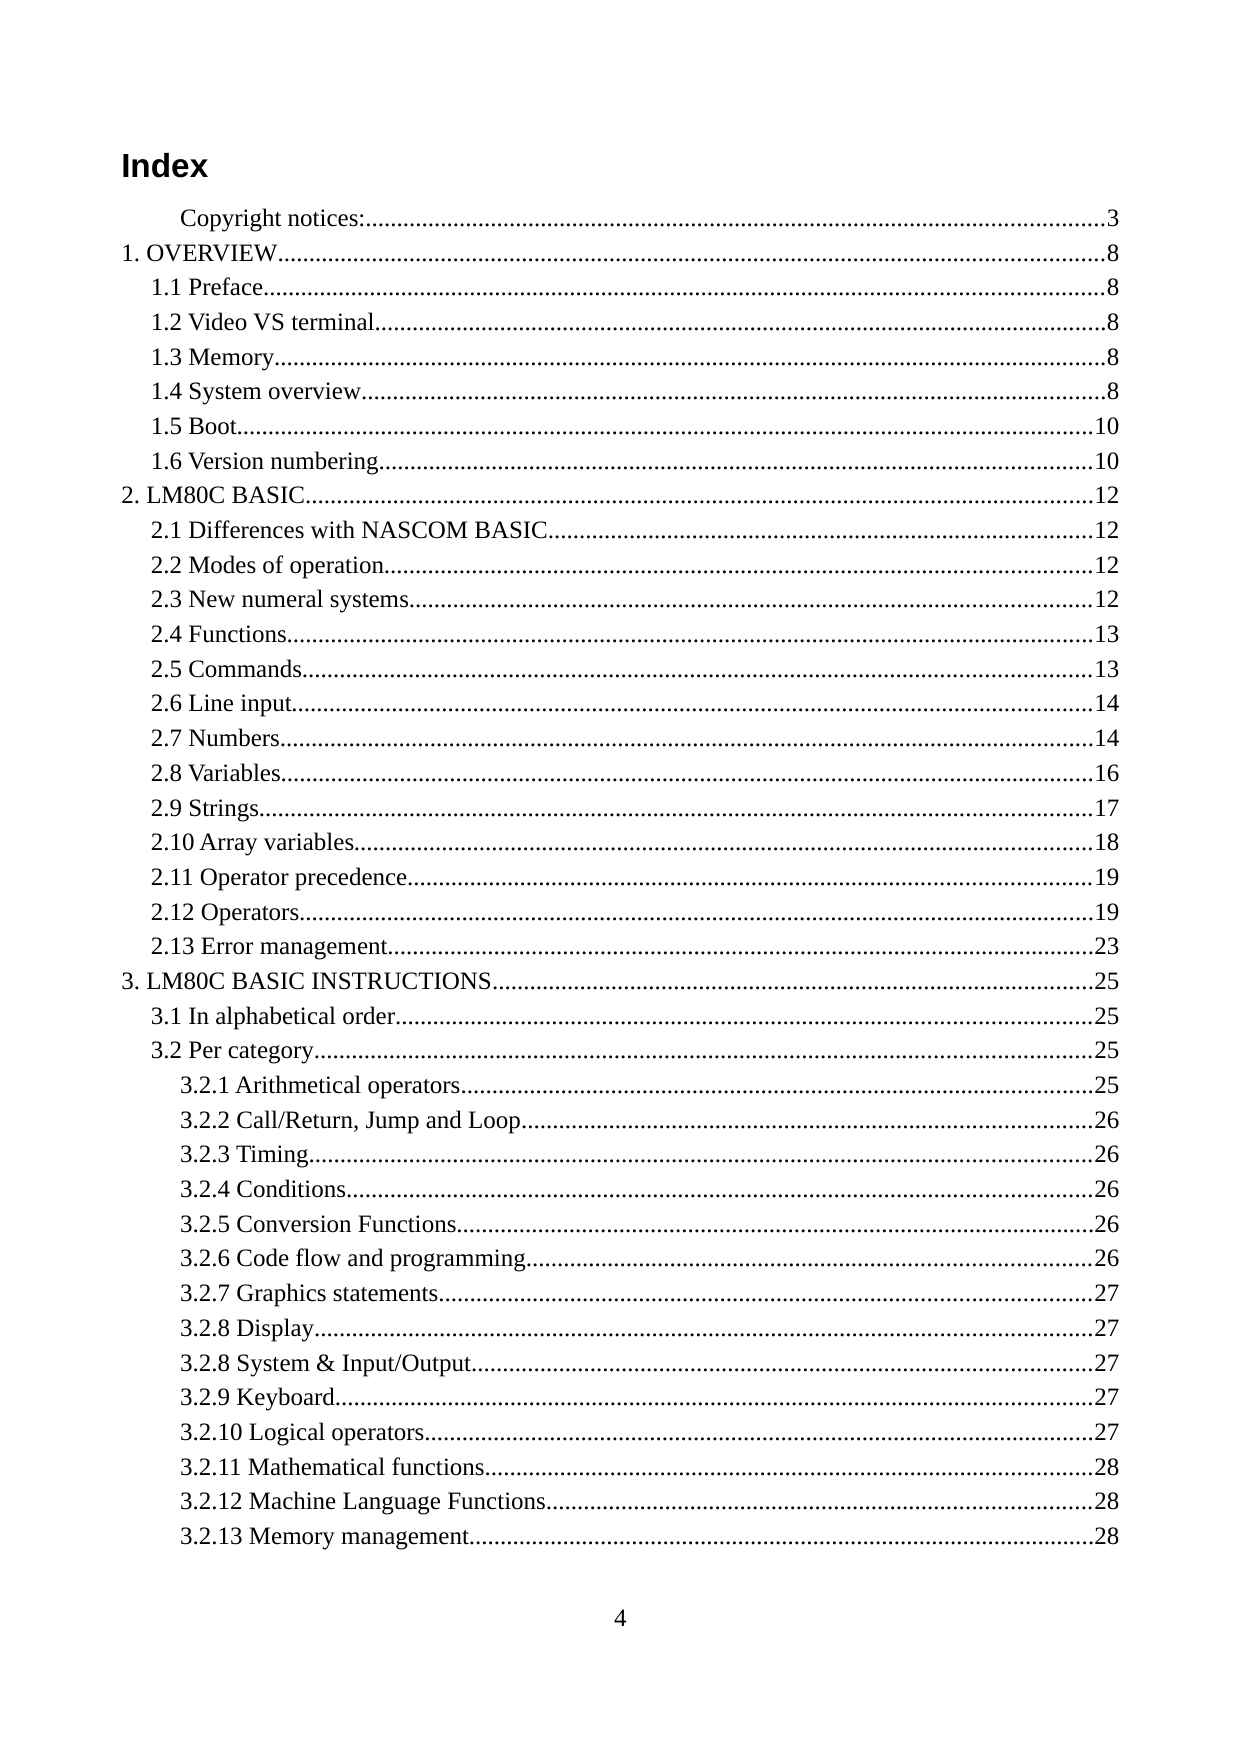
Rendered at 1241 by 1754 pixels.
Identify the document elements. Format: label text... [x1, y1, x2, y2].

text 2.1 Differences with NASCOM BASIC 12 [151, 515, 1119, 544]
text 1.5 Boot 10 [151, 411, 1119, 440]
text 2.8 Variables 16 [151, 758, 1119, 787]
text 2.5 Commands 13 [151, 654, 1119, 683]
text 1. OVERVIEW 8 [121, 238, 1119, 266]
text 3.2.4 Conditions 26 [180, 1174, 1119, 1203]
text 2.12 Operators 19 [151, 897, 1119, 925]
text 3.2.7 Graphics statements 27 [180, 1278, 1119, 1307]
text 2.3 New numeral systems 12 [151, 584, 1119, 613]
text 3.2.11 Mathematical functions 28 [180, 1452, 1119, 1480]
text 3.2.3 Timing 26 [180, 1139, 1119, 1168]
text 2.6 Line input 14 [151, 688, 1119, 717]
text 2.4 Functions 13 [151, 619, 1119, 648]
text Copyright notices: 3 [180, 203, 1119, 232]
text 2.10 Array variables 18 [151, 827, 1119, 856]
subtitle Index [121, 146, 1119, 184]
text 3.2.9 Keyboard 27 [180, 1382, 1119, 1411]
text 3. LM80C BASIC INSTRUCTIONS 25 [121, 966, 1119, 995]
text 3.2.13 Memory management 28 [180, 1521, 1119, 1550]
text 1.4 System overview 8 [151, 376, 1119, 405]
text 3.2.2 Call/Return, Jump and Loop 26 [180, 1105, 1119, 1133]
text 1.2 Video VS terminal 8 [151, 307, 1119, 336]
text 3.2 Per category 25 [151, 1035, 1119, 1064]
text 3.2.1 Arithmetical operators 25 [180, 1070, 1119, 1099]
text 1.6 Version numbering 10 [151, 446, 1119, 474]
text 2. LM80C BASIC 12 [121, 480, 1119, 509]
text 3.2.8 Display 27 [180, 1313, 1119, 1342]
text 3.2.12 Machine Language Functions 28 [180, 1486, 1119, 1515]
text 2.2 Modes of operation 12 [151, 550, 1119, 578]
text 3.2.6 Code flow and programming 26 [180, 1243, 1119, 1272]
text 3.1 In alphabetical order 25 [151, 1001, 1119, 1029]
text 3.2.5 Conversion Functions 26 [180, 1209, 1119, 1238]
text 3.2.10 Logical operators 27 [180, 1417, 1119, 1446]
text 1.1 Preface 8 [151, 272, 1119, 301]
text 1.3 Memory 8 [151, 342, 1119, 370]
text 2.13 Error management 23 [151, 931, 1119, 960]
text 2.9 Strings 17 [151, 793, 1119, 821]
text 2.7 Numbers 14 [151, 723, 1119, 752]
text 2.11 Operator precedence 19 [151, 862, 1119, 891]
text 3.2.8 System & Input/Output 27 [180, 1348, 1119, 1376]
